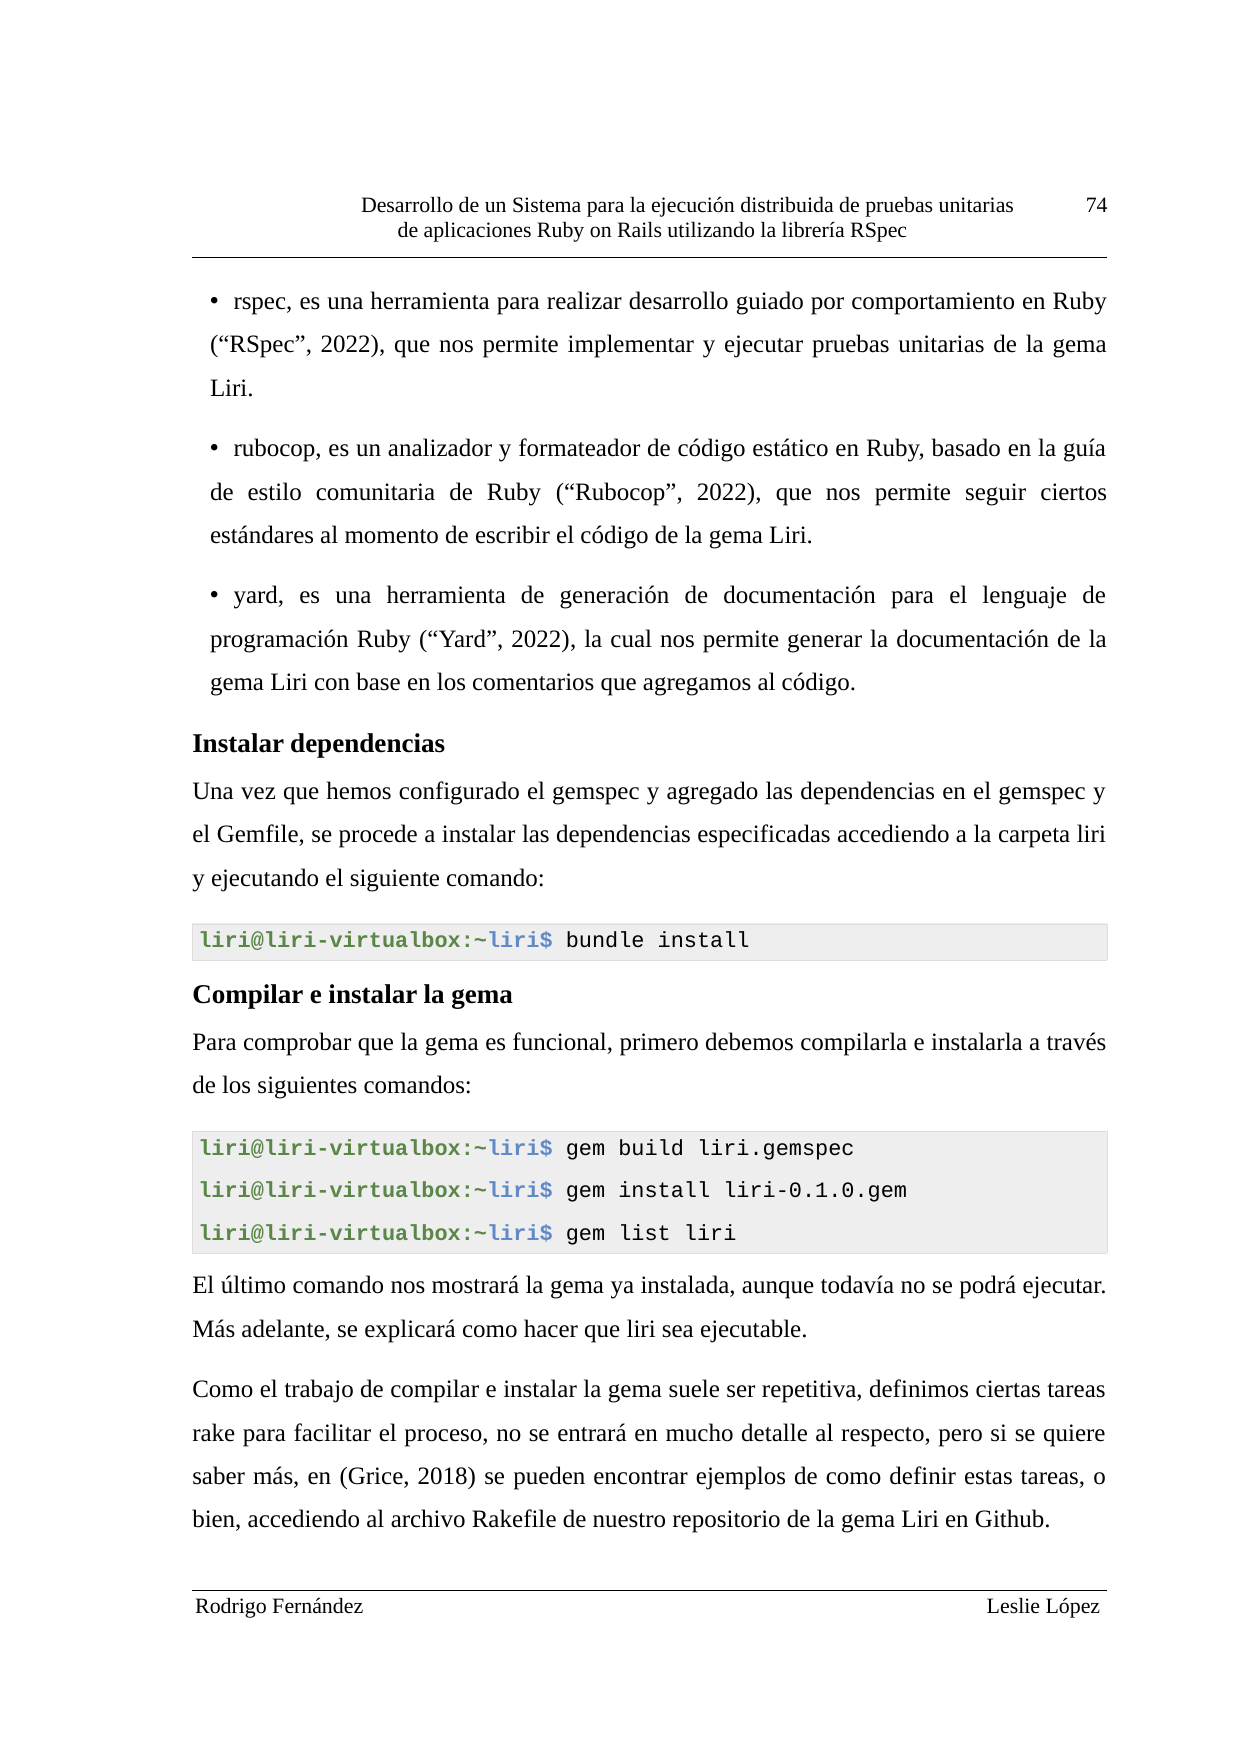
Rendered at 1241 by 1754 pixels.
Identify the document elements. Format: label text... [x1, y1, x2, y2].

text Para comprobar que la gema es funcional, primero debemos compilarla e instalarla a través de los siguientes comandos: [192, 1027, 1107, 1099]
list yard, es una herramienta de generación de documentación para el lenguaje de programación Ruby (“Yard”, 2022)⁠, la cual nos permite generar la documentación de la gema Liri con base en los comentarios que agregamos al código. [210, 581, 1107, 696]
text liri@liri-virtualbox:~liri$ gem build liri.gemspec [193, 1132, 1107, 1162]
text liri@liri-virtualbox:~liri$ gem list liri [193, 1216, 1107, 1253]
text liri@liri-virtualbox:~liri$ bundle install [193, 925, 1107, 960]
text liri@liri-virtualbox:~liri$ gem install liri-0.1.0.gem [193, 1173, 1107, 1204]
text Como el trabajo de compilar e instalar la gema suele ser repetitiva, definimos ciertas tareas rake para facilitar el proceso, no se entrará en mucho detalle al respecto, pero si se quiere saber más, en (Grice, 2018)⁠ se pueden encontrar ejemplos de como definir estas tareas, o bien, accediendo al archivo Rakefile de nuestro repositorio de la gema Liri en Github. [192, 1374, 1107, 1533]
text Instalar dependencias [192, 728, 1107, 759]
text Una vez que hemos configurado el gemspec y agregado las dependencias en el gemspec y el Gemfile, se procede a instalar las dependencias especificadas accediendo a la carpeta liri y ejecutando el siguiente comando: [192, 776, 1107, 891]
list rspec, es una herramienta para realizar desarrollo guiado por comportamiento en Ruby (“RSpec”, 2022)⁠, que nos permite implementar y ejecutar pruebas unitarias de la gema Liri. [210, 286, 1107, 401]
list rubocop, es un analizador y formateador de código estático en Ruby, basado en la guía de estilo comunitaria de Ruby (“Rubocop”, 2022)⁠, que nos permite seguir ciertos estándares al momento de escribir el código de la gema Liri. [210, 433, 1107, 548]
text Compilar e instalar la gema [192, 978, 1107, 1009]
text El último comando nos mostrará la gema ya instalada, aunque todavía no se podrá ejecutar. Más adelante, se explicará como hacer que liri sea ejecutable. [192, 1271, 1107, 1342]
